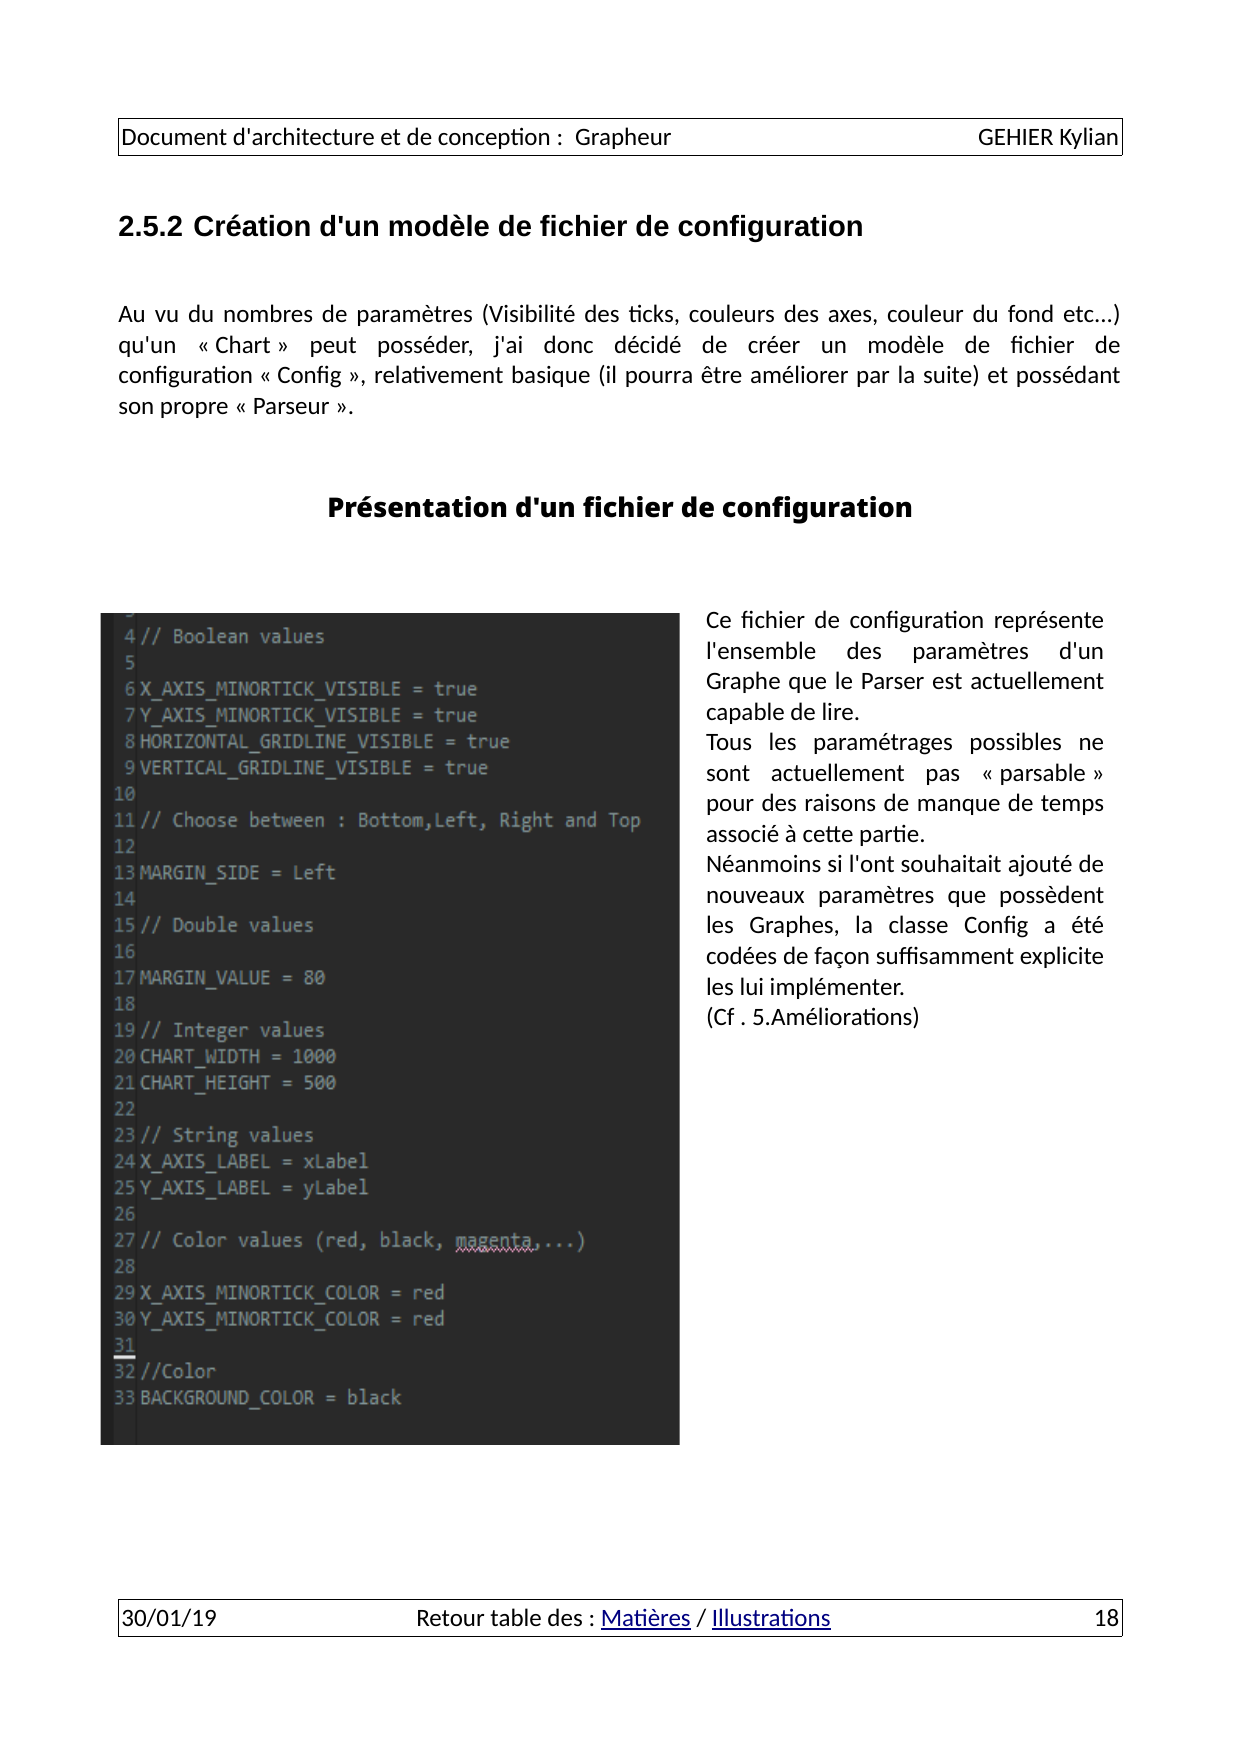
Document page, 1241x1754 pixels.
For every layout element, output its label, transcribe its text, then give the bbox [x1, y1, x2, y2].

subtitle 2.5.2 Création d'un modèle de fichier de configuration [118, 209, 1122, 243]
picture [100, 613, 680, 1445]
text Présentation d'un fichier de configuration [118, 488, 1122, 525]
text Au vu du nombres de paramètres (Visibilité des ticks, couleurs des axes, couleur du fond etc...) qu'un « Chart » peut posséder, j'ai donc décidé de créer un modèle de fichier de configuration « Config », relativement basique (il pourra être améliorer par la suite) et possédant son propre « Parseur ». [118, 298, 1122, 420]
